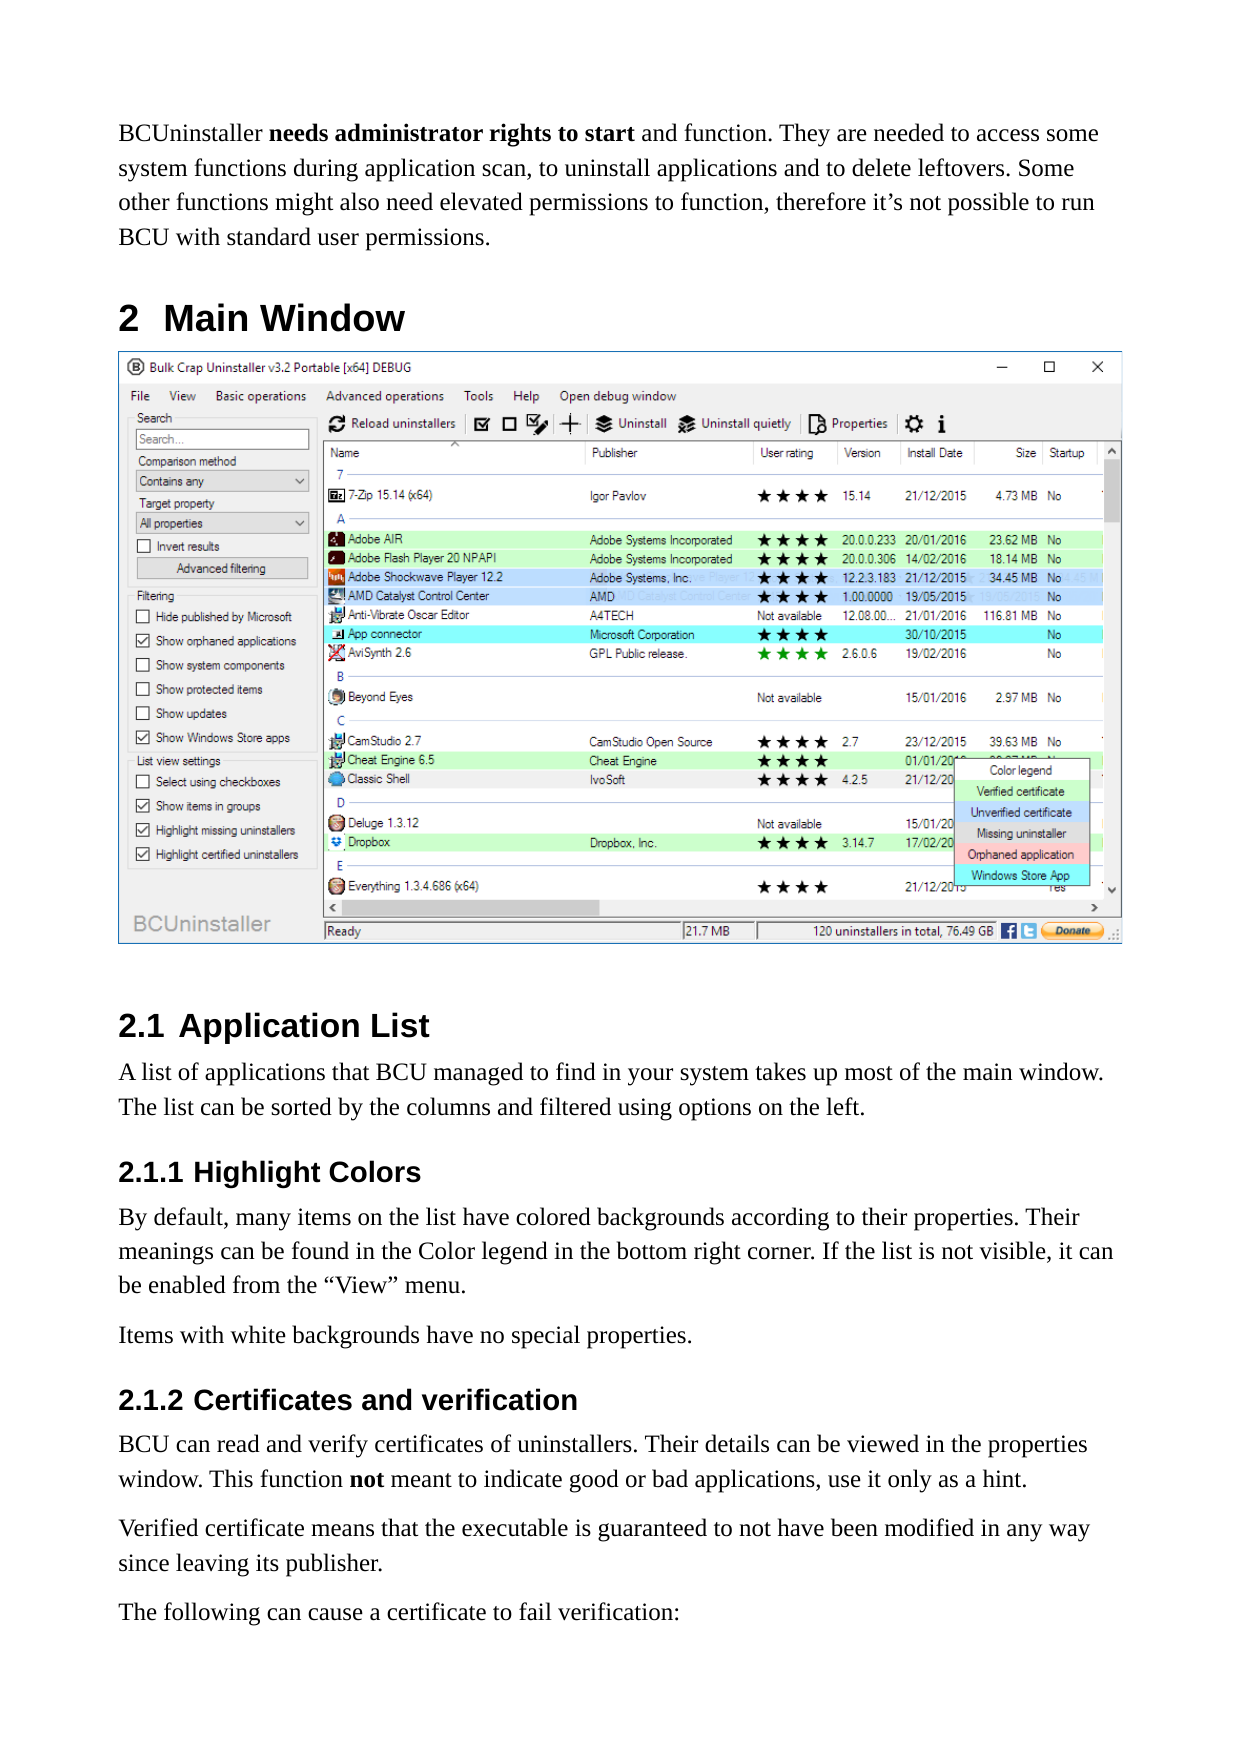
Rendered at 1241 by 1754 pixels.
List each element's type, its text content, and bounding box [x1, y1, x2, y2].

subtitle Main Window [118, 296, 1122, 339]
text A list of applications that BCU managed to find in your system takes up most of the main window. The list can be sorted by the columns and filtered using options on the left. [118, 1057, 1122, 1121]
subtitle Application List [118, 1006, 1122, 1045]
text Verified certificate means that the executable is guaranteed to not have been modified in any way since leaving its publisher. [118, 1513, 1122, 1576]
subtitle Certificates and verification [118, 1383, 1122, 1417]
text BCUninstaller needs administrator rights to start and function. They are needed to access some system functions during application scan, to uninstall applications and to delete leftovers. Some other functions might also need elevated permissions to function, therefore it’s not possible to run BCU with standard user permissions. [118, 118, 1122, 250]
picture [118, 351, 1123, 944]
text By default, many items on the list have colored backgrounds according to their properties. Their meanings can be found in the Color legend in the bottom right corner. If the list is not visible, it can be enabled from the “View” menu. [118, 1202, 1122, 1299]
text BCU can read and verify certificates of uninstallers. Their details can be viewed in the properties window. This function not meant to indicate good or bad applications, use it only as a hint. [118, 1429, 1122, 1493]
subtitle Highlight Colors [118, 1155, 1122, 1189]
text Items with white backgrounds have no special properties. [118, 1320, 1122, 1348]
text The following can cause a certificate to fail verification: [118, 1597, 1122, 1625]
